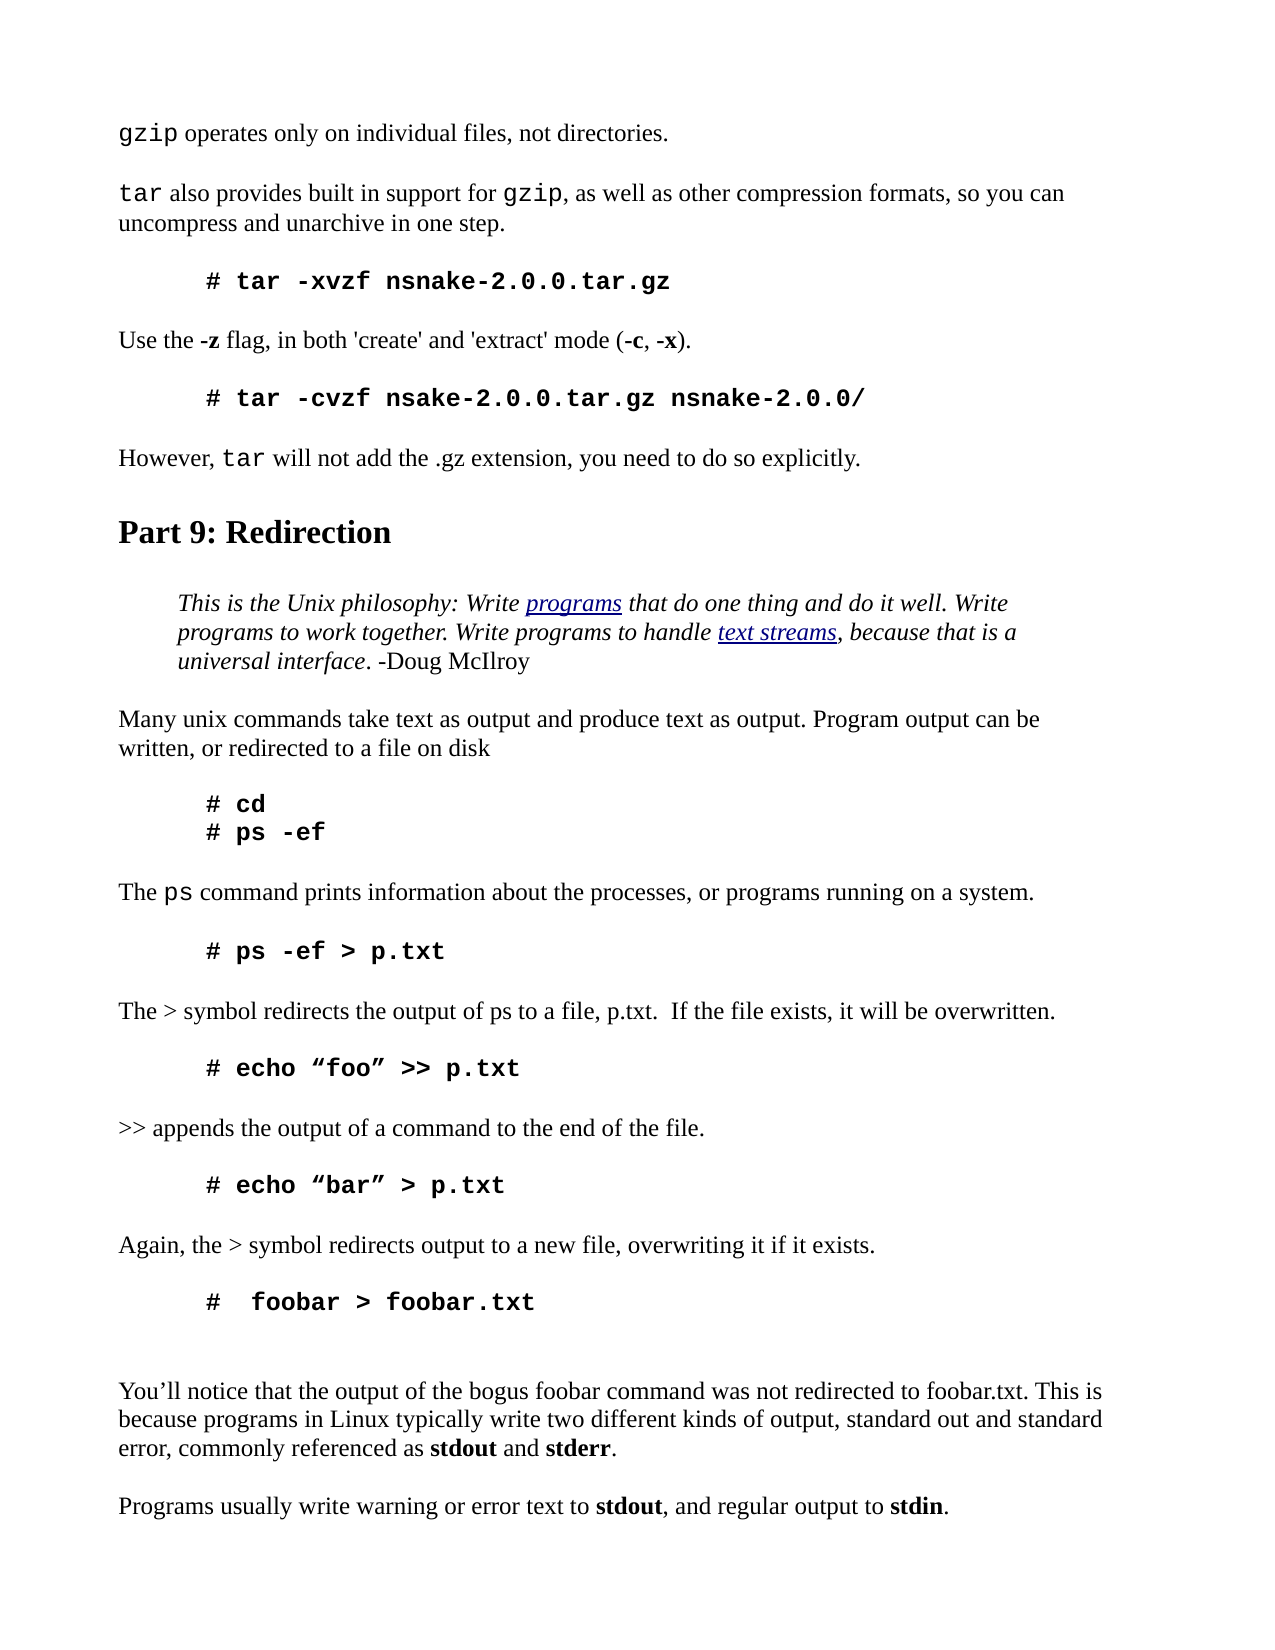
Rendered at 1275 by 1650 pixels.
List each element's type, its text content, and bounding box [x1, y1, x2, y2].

text You’ll notice that the output of the bogus foobar command was not redirected to foobar.txt. This is because programs in Linux typically write two different kinds of output, standard out and standard error, commonly referenced as stdout and stderr. [118, 1376, 1157, 1462]
text # ps -ef > p.txt [118, 936, 1157, 967]
text tar also provides built in support for gzip, as well as other compression formats, so you can uncompress and unarchive in one step. [118, 178, 1157, 237]
text # ps -ef [118, 819, 1157, 848]
text # tar -xvzf nsnake-2.0.0.tar.gz [118, 266, 1157, 297]
text # echo “foo” >> p.txt [118, 1053, 1157, 1084]
text # cd [118, 791, 1157, 819]
text Many unix commands take text as output and produce text as output. Program output can be written, or redirected to a file on disk [118, 704, 1098, 762]
text Programs usually write warning or error text to stdout, and regular output to stdin. [118, 1491, 1157, 1519]
text Part 9: Redirection [118, 512, 1157, 550]
text Again, the > symbol redirects output to a new file, overwriting it if it exists. [118, 1230, 1157, 1259]
text The ps command prints information about the processes, or programs running on a system. [118, 877, 1157, 907]
text # foobar > foobar.txt [118, 1287, 1157, 1318]
text # tar -cvzf nsake-2.0.0.tar.gz nsnake-2.0.0/ [118, 383, 1157, 414]
text The > symbol redirects the output of ps to a file, p.txt. If the file exists, it will be overwritten. [118, 996, 1157, 1024]
text # echo “bar” > p.txt [118, 1170, 1157, 1201]
text gzip operates only on individual files, not directories. [118, 118, 1157, 149]
text Use the -z flag, in both 'create' and 'extract' mode (-c, -x). [118, 326, 1157, 354]
text >> appends the output of a command to the end of the file. [118, 1113, 1157, 1142]
text However, tar will not add the .gz extension, you need to do so explicitly. [118, 443, 1157, 473]
text This is the Unix philosophy: Write programs that do one thing and do it well. Write programs to work together. Write programs to handle text streams, because that is a universal interface. -Doug McIlroy [177, 588, 1098, 675]
